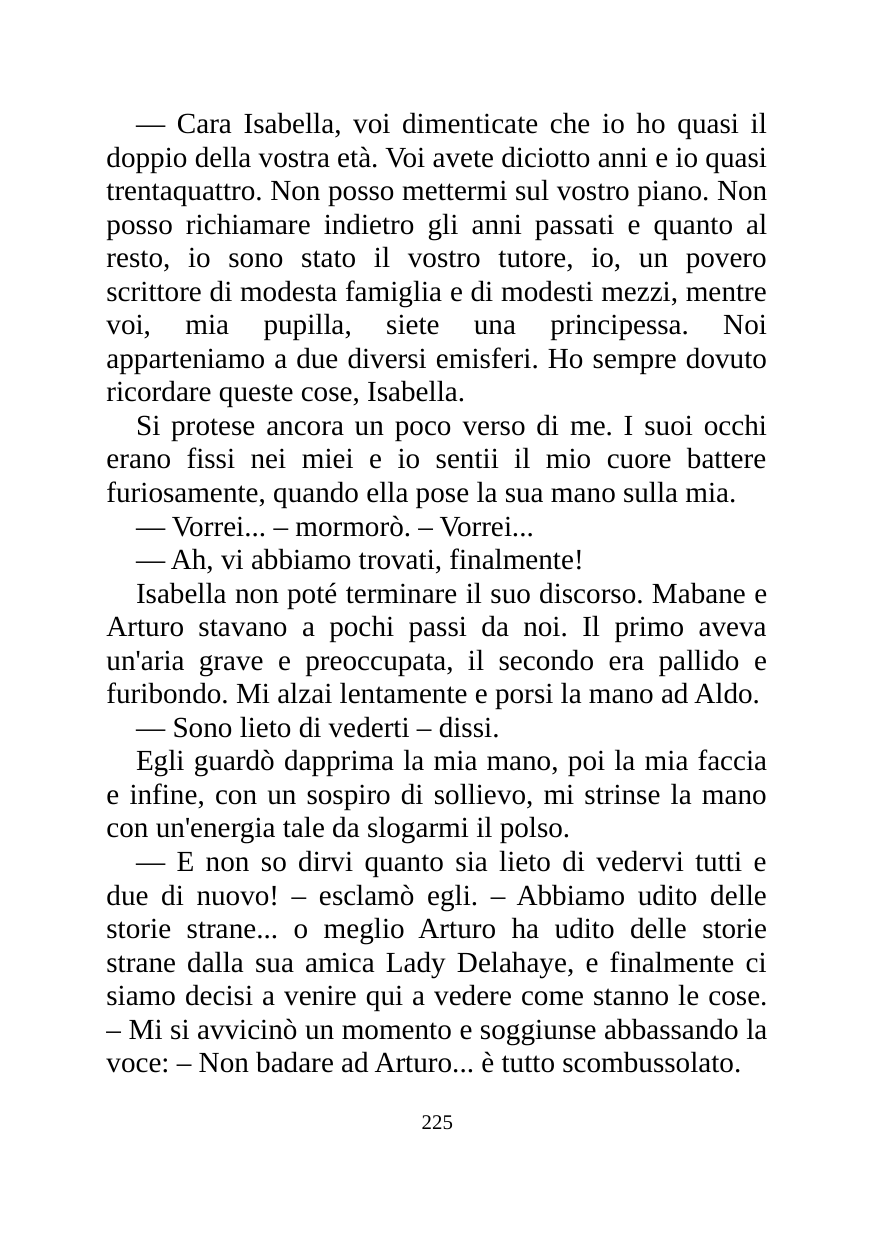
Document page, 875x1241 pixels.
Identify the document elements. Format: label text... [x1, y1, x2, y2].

text — Cara Isabella, voi dimenticate che io ho quasi il doppio della vostra età. Voi avete diciotto anni e io quasi trentaquattro. Non posso mettermi sul vostro piano. Non posso richiamare indietro gli anni passati e quanto al resto, io sono stato il vostro tutore, io, un povero scrittore di modesta famiglia e di modesti mezzi, mentre voi, mia pupilla, siete una principessa. Noi apparteniamo a due diversi emisferi. Ho sempre dovuto ricordare queste cose, Isabella. [106, 106, 768, 408]
text — Ah, vi abbiamo trovati, finalmente! [106, 542, 768, 576]
text Egli guardò dapprima la mia mano, poi la mia faccia e infine, con un sospiro di sollievo, mi strinse la mano con un'energia tale da slogarmi il polso. [106, 743, 768, 844]
text — Sono lieto di vederti – dissi. [106, 710, 768, 743]
text Si protese ancora un poco verso di me. I suoi occhi erano fissi nei miei e io sentii il mio cuore battere furiosamente, quando ella pose la sua mano sulla mia. [106, 408, 768, 509]
text — Vorrei... – mormorò. – Vorrei... [106, 509, 768, 542]
text Isabella non poté terminare il suo discorso. Mabane e Arturo stavano a pochi passi da noi. Il primo aveva un'aria grave e preoccupata, il secondo era pallido e furibondo. Mi alzai lentamente e porsi la mano ad Aldo. [106, 576, 768, 710]
text — E non so dirvi quanto sia lieto di vedervi tutti e due di nuovo! – esclamò egli. – Abbiamo udito delle storie strane... o meglio Arturo ha udito delle storie strane dalla sua amica Lady Delahaye, e finalmente ci siamo decisi a venire qui a vedere come stanno le cose. – Mi si avvicinò un momento e soggiunse abbassando la voce: – Non badare ad Arturo... è tutto scombussolato. [106, 844, 768, 1079]
